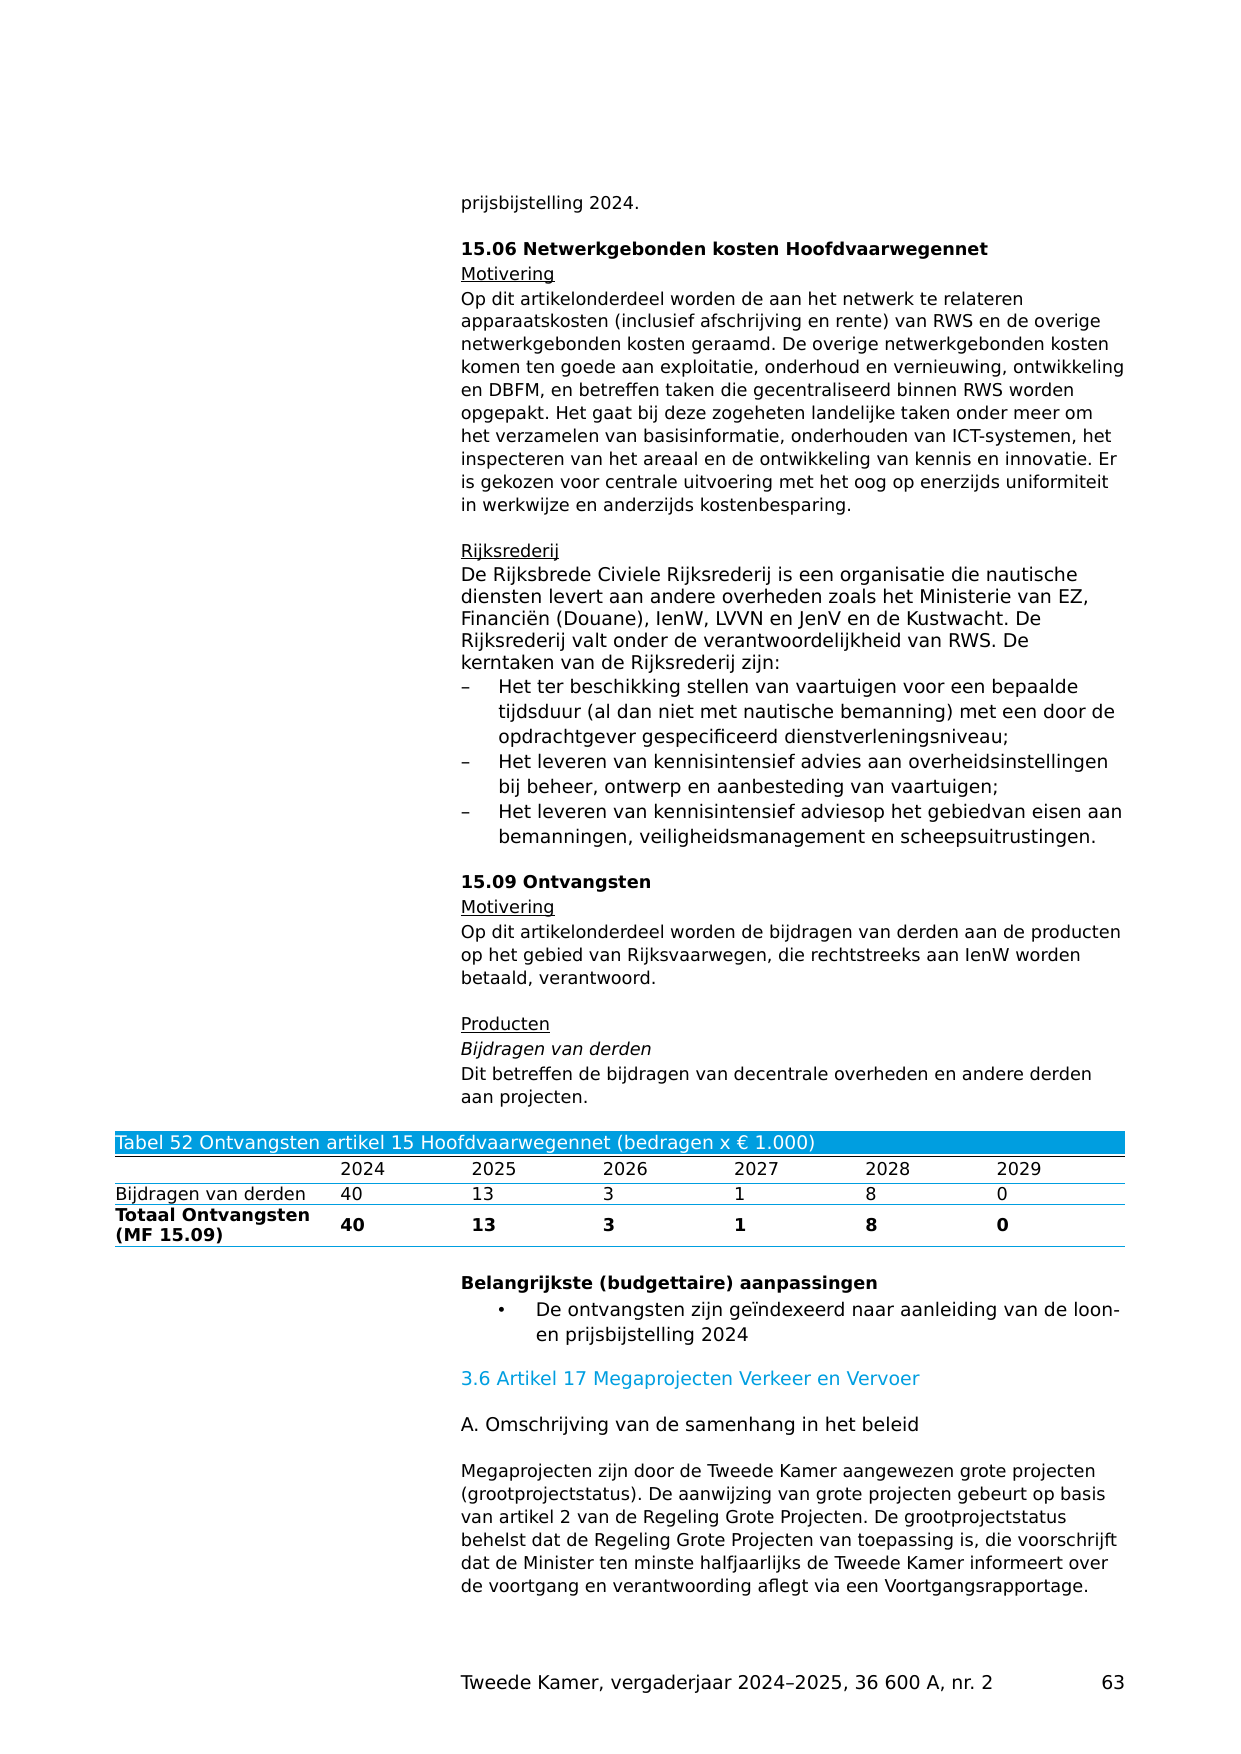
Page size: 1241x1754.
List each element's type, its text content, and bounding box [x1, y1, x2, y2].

table_cell 2024 [337, 1157, 468, 1183]
table_cell 40 [337, 1205, 468, 1246]
table_cell 13 [469, 1205, 600, 1246]
table_cell 1 [731, 1205, 862, 1246]
list Het leveren van kennisintensief advies aan overheidsinstellingen bij beheer, ontwerp en aanbesteding van vaartuigen; [461, 748, 1125, 798]
text Op dit artikelonderdeel worden de aan het netwerk te relateren apparaatskosten (inclusief afschrijving en rente) van RWS en de overige netwerkgebonden kosten geraamd. De overige netwerkgebonden kosten komen ten goede aan exploitatie, onderhoud en vernieuwing, ontwikkeling en DBFM, en betreffen taken die gecentraliseerd binnen RWS worden opgepakt. Het gaat bij deze zogeheten landelijke taken onder meer om het verzamelen van basisinformatie, onderhouden van ICT-systemen, het inspecteren van het areaal en de ontwikkeling van kennis en innovatie. Er is gekozen voor centrale uitvoering met het oog op enerzijds uniformiteit in werkwijze en anderzijds kostenbesparing. [461, 287, 1125, 516]
table_cell [115, 1157, 337, 1183]
table_cell Totaal Ontvangsten (MF 15.09) [115, 1205, 337, 1246]
table_cell 3 [600, 1184, 731, 1204]
table_cell 0 [994, 1184, 1125, 1204]
text prijsbijstelling 2024. [461, 191, 1125, 214]
table_cell 40 [337, 1184, 468, 1204]
list Het leveren van kennisintensief adviesop het gebiedvan eisen aan bemanningen, veiligheidsmanagement en scheepsuitrustingen. [461, 798, 1125, 848]
list Het ter beschikking stellen van vaartuigen voor een bepaalde tijdsduur (al dan niet met nautische bemanning) met een door de opdrachtgever gespecificeerd dienstverleningsniveau; [461, 673, 1125, 748]
text Op dit artikelonderdeel worden de bijdragen van derden aan de producten op het gebied van Rijksvaarwegen, die rechtstreeks aan IenW worden betaald, verantwoord. [461, 921, 1125, 989]
list De ontvangsten zijn geïndexeerd naar aanleiding van de loon-en prijsbijstelling 2024 [498, 1296, 1125, 1346]
table_cell 1 [731, 1184, 862, 1204]
table_cell 2028 [862, 1157, 993, 1183]
text Motivering [461, 262, 1125, 284]
table_cell 0 [994, 1205, 1125, 1246]
text 15.09 Ontvangsten [461, 871, 1125, 893]
text Dit betreffen de bijdragen van decentrale overheden en andere derden aan projecten. [461, 1062, 1125, 1108]
table_cell 2029 [994, 1157, 1125, 1183]
title 3.6 Artikel 17 Megaprojecten Verkeer en Vervoer [461, 1368, 1125, 1390]
table_cell Bijdragen van derden [115, 1184, 337, 1204]
text Producten [461, 1012, 1125, 1035]
text Rijksrederij [461, 539, 1125, 562]
text Bijdragen van derden [461, 1037, 1125, 1060]
text Megaprojecten zijn door de Tweede Kamer aangewezen grote projecten (grootprojectstatus). De aanwijzing van grote projecten gebeurt op basis van artikel 2 van de Regeling Grote Projecten. De grootprojectstatus behelst dat de Regeling Grote Projecten van toepassing is, die voorschrijft dat de Minister ten minste halfjaarlijks de Tweede Kamer informeert over de voortgang en verantwoording aflegt via een Voortgangsrapportage. [461, 1459, 1125, 1597]
table_cell 13 [469, 1184, 600, 1204]
table_cell 8 [862, 1205, 993, 1246]
table_cell 2027 [731, 1157, 862, 1183]
table_cell 2026 [600, 1157, 731, 1183]
table_cell 3 [600, 1205, 731, 1246]
text 15.06 Netwerkgebonden kosten Hoofdvaarwegennet [461, 237, 1125, 259]
text Motivering [461, 896, 1125, 918]
table_cell 2025 [469, 1157, 600, 1183]
text De Rijksbrede Civiele Rijksrederij is een organisatie die nautische diensten levert aan andere overheden zoals het Ministerie van EZ, Financiën (Douane), IenW, LVVN en JenV en de Kustwacht. De Rijksrederij valt onder de verantwoordelijkheid van RWS. De kerntaken van de Rijksrederij zijn: [461, 564, 1125, 673]
title A. Omschrijving van de samenhang in het beleid [461, 1414, 1125, 1436]
table_cell 8 [862, 1184, 993, 1204]
text Belangrijkste (budgettaire) aanpassingen [461, 1271, 1125, 1294]
